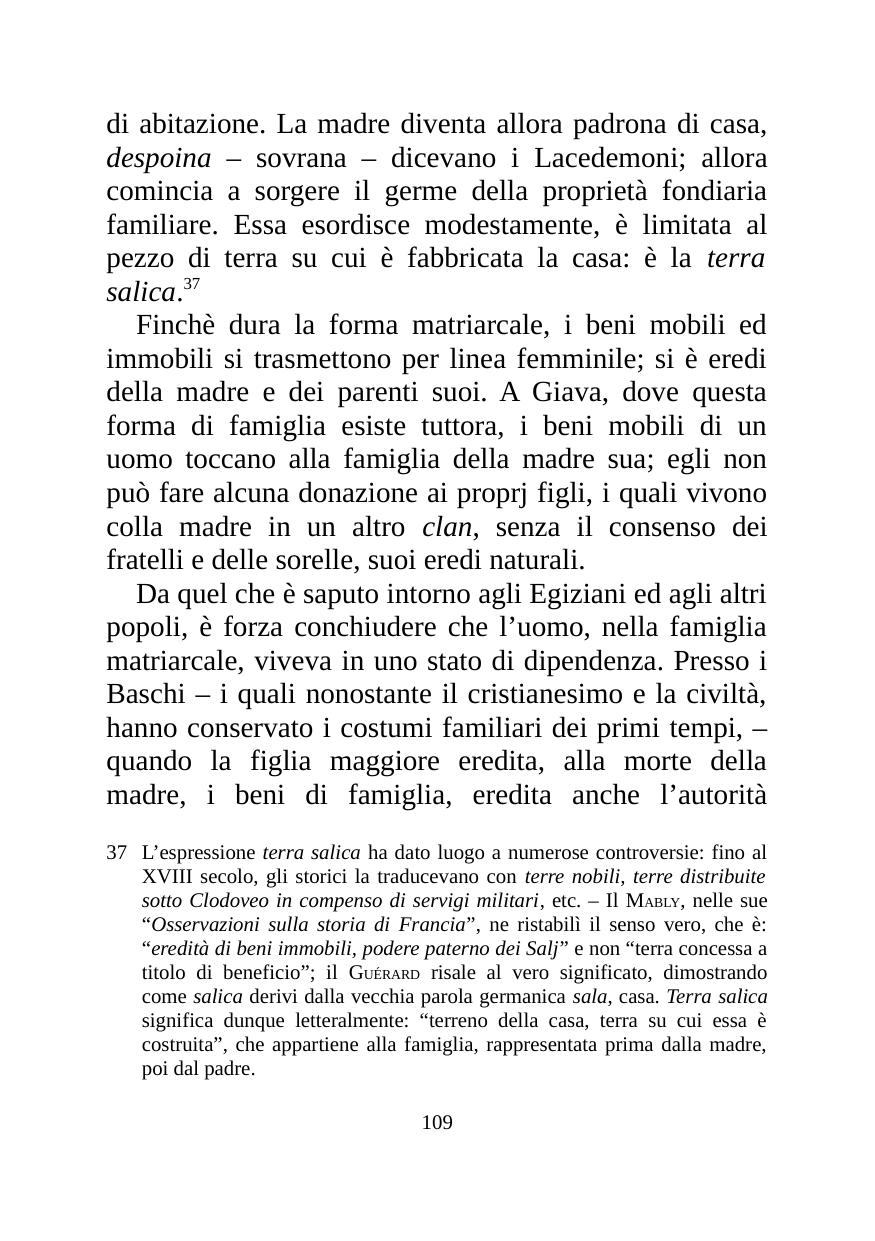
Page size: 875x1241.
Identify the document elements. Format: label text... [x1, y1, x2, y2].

text L’espressione terra salica ha dato luogo a numerose controversie: fino al XVIII secolo, gli storici la traducevano con terre nobili, terre distribuite sotto Clodoveo in compenso di servigi militari, etc. – Il Mably, nelle sue “Osservazioni sulla storia di Francia”, ne ristabilì il senso vero, che è: “eredità di beni immobili, podere paterno dei Salj” e non “terra concessa a titolo di beneficio”; il Guérard risale al vero significato, dimostrando come salica derivi dalla vecchia parola germanica sala, casa. Terra salica significa dunque letteralmente: “terreno della casa, terra su cui essa è costruita”, che appartiene alla famiglia, rappresentata prima dalla madre, poi dal padre. [106, 840, 768, 1080]
text Finchè dura la forma matriarcale, i beni mobili ed immobili si trasmettono per linea femminile; si è eredi della madre e dei parenti suoi. A Giava, dove questa forma di famiglia esiste tuttora, i beni mobili di un uomo toccano alla famiglia della madre sua; egli non può fare alcuna donazione ai proprj figli, i quali vivono colla madre in un altro clan, senza il consenso dei fratelli e delle sorelle, suoi eredi naturali. [106, 307, 768, 576]
text di abitazione. La madre diventa allora padrona di casa, despoina – sovrana – dicevano i Lacedemoni; allora comincia a sorgere il germe della proprietà fondiaria familiare. Essa esordisce modestamente, è limitata al pezzo di terra su cui è fabbricata la casa: è la terra salica. [106, 106, 768, 307]
text Da quel che è saputo intorno agli Egiziani ed agli altri popoli, è forza conchiudere che l’uomo, nella famiglia matriarcale, viveva in uno stato di dipendenza. Presso i Baschi – i quali nonostante il cristianesimo e la civiltà, hanno conservato i costumi familiari dei primi tempi, – quando la figlia maggiore eredita, alla morte della madre, i beni di famiglia, eredita anche l’autorità [106, 576, 768, 811]
